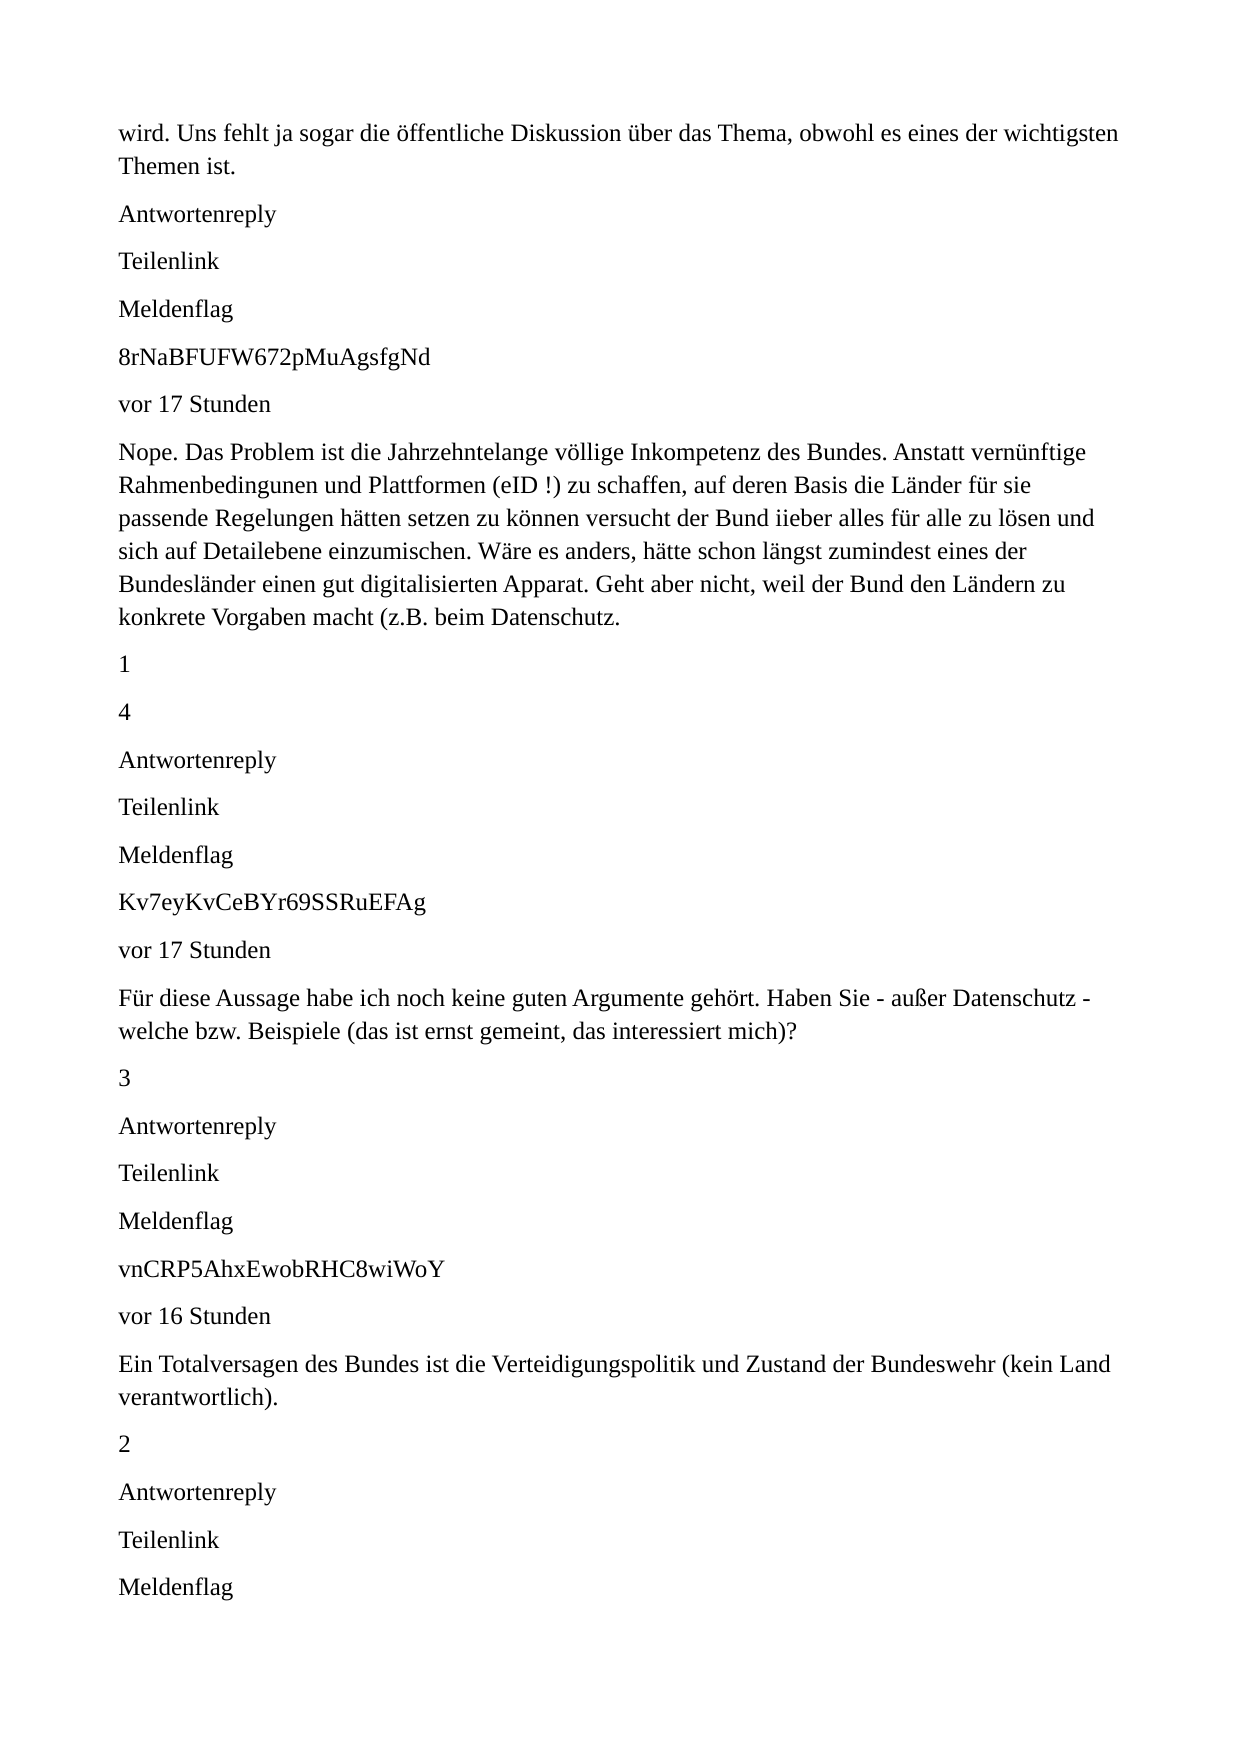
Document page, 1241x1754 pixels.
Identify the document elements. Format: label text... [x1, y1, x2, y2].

text vor 17 Stunden [118, 389, 1122, 418]
text Teilenlink [118, 792, 1122, 821]
text 1 [118, 649, 1122, 678]
text wird. Uns fehlt ja sogar die öffentliche Diskussion über das Thema, obwohl es eines der wichtigsten Themen ist. [118, 118, 1122, 180]
text Antwortenreply [118, 1477, 1122, 1506]
text Antwortenreply [118, 745, 1122, 773]
text Antwortenreply [118, 199, 1122, 227]
text Meldenflag [118, 294, 1122, 323]
text Teilenlink [118, 1158, 1122, 1187]
text 4 [118, 697, 1122, 726]
text Meldenflag [118, 1206, 1122, 1235]
text Meldenflag [118, 1572, 1122, 1601]
text Nope. Das Problem ist die Jahrzehntelange völlige Inkompetenz des Bundes. Anstatt vernünftige Rahmenbedingunen und Plattformen (eID !) zu schaffen, auf deren Basis die Länder für sie passende Regelungen hätten setzen zu können versucht der Bund iieber alles für alle zu lösen und sich auf Detailebene einzumischen. Wäre es anders, hätte schon längst zumindest eines der Bundesländer einen gut digitalisierten Apparat. Geht aber nicht, weil der Bund den Ländern zu konkrete Vorgaben macht (z.B. beim Datenschutz. [118, 437, 1122, 631]
text 2 [118, 1429, 1122, 1458]
text 8rNaBFUFW672pMuAgsfgNd [118, 342, 1122, 370]
text Ein Totalversagen des Bundes ist die Verteidigungspolitik und Zustand der Bundeswehr (kein Land verantwortlich). [118, 1349, 1122, 1411]
text Teilenlink [118, 1525, 1122, 1553]
text Meldenflag [118, 840, 1122, 869]
text vnCRP5AhxEwobRHC8wiWoY [118, 1254, 1122, 1282]
text 3 [118, 1063, 1122, 1092]
text Teilenlink [118, 246, 1122, 275]
text vor 16 Stunden [118, 1301, 1122, 1330]
text Für diese Aussage habe ich noch keine guten Argumente gehört. Haben Sie - außer Datenschutz - welche bzw. Beispiele (das ist ernst gemeint, das interessiert mich)? [118, 983, 1122, 1044]
text vor 17 Stunden [118, 935, 1122, 964]
text Kv7eyKvCeBYr69SSRuEFAg [118, 887, 1122, 916]
text Antwortenreply [118, 1111, 1122, 1140]
